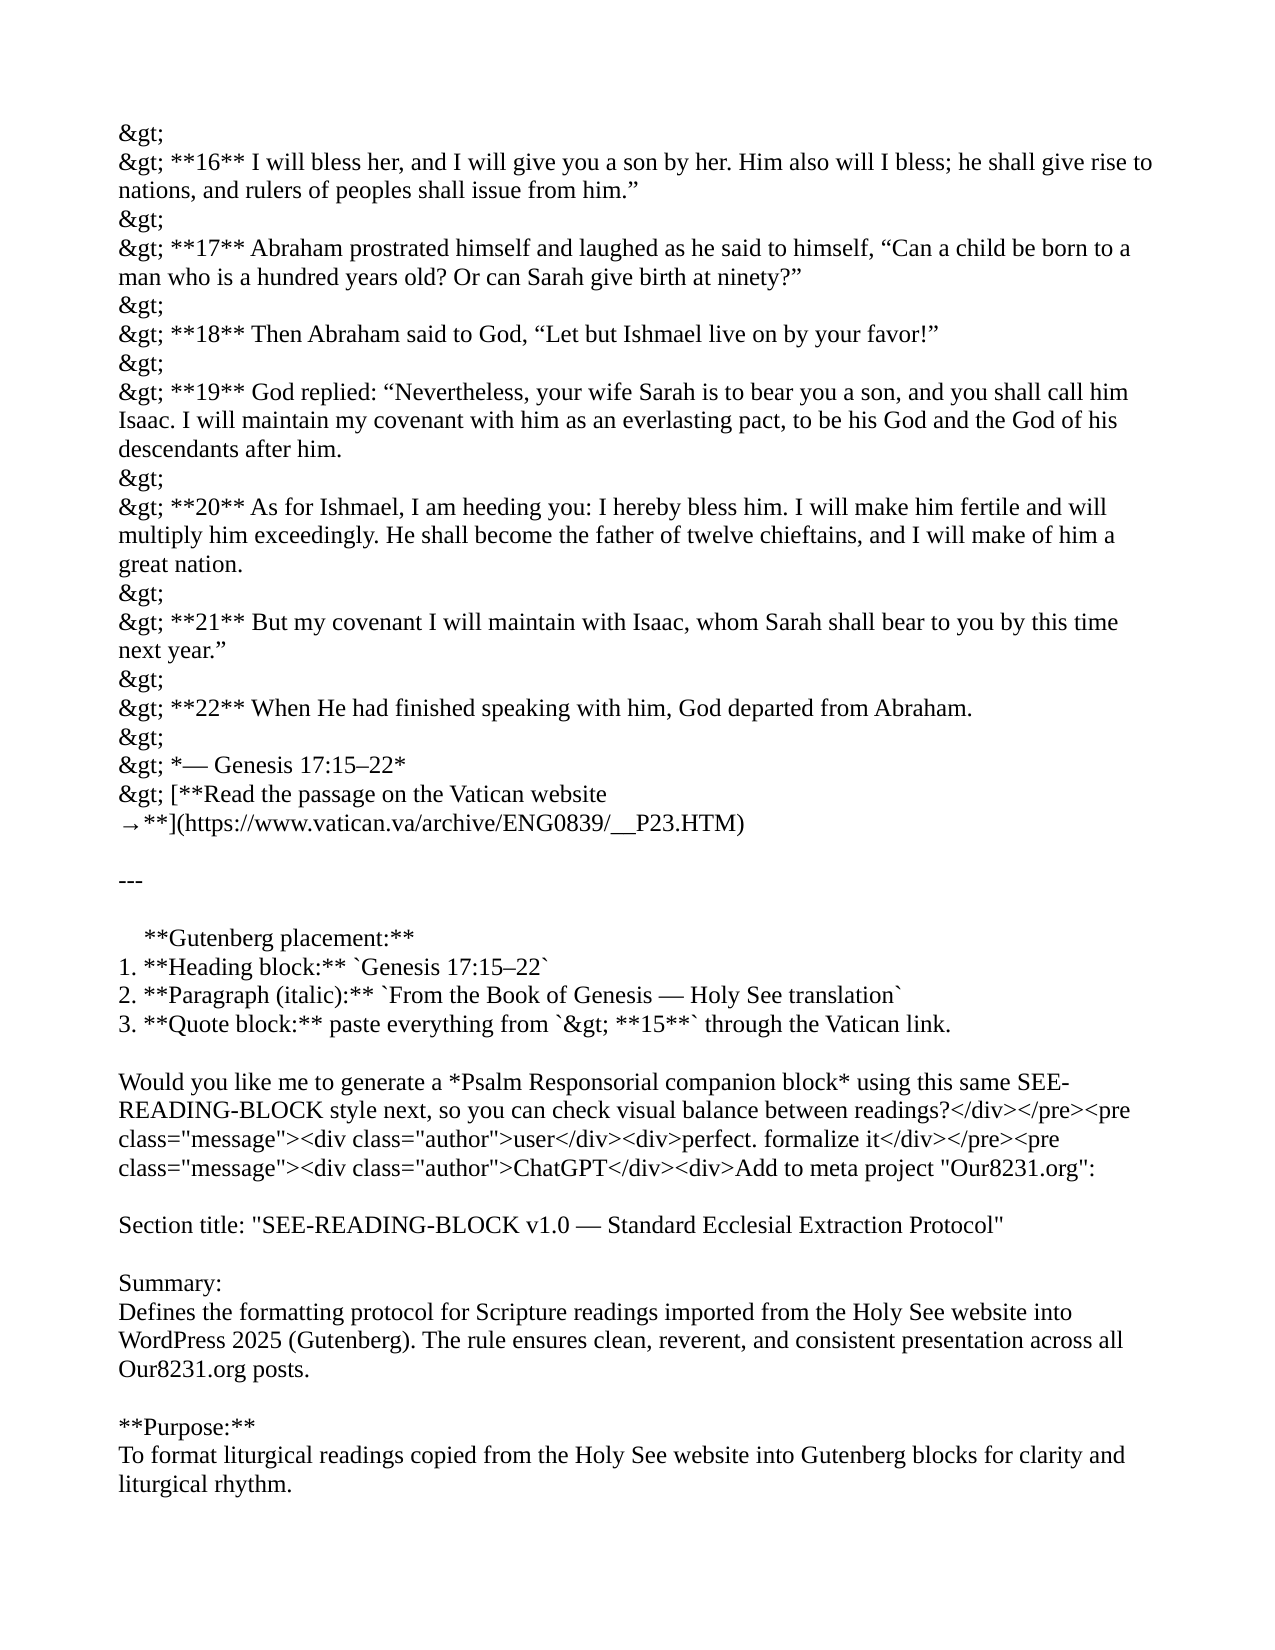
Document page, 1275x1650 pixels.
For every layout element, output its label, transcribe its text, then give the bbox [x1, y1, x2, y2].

text --- [118, 866, 1157, 894]
text To format liturgical readings copied from the Holy See website into Gutenberg blocks for clarity and liturgical rhythm. [118, 1441, 1157, 1498]
text &gt; [118, 463, 1157, 492]
text &gt; **18** Then Abraham said to God, “Let but Ishmael live on by your favor!” [118, 319, 1157, 348]
text Section title: "SEE-READING-BLOCK v1.0 — Standard Ecclesial Extraction Protocol" [118, 1211, 1157, 1239]
text Would you like me to generate a *Psalm Responsorial companion block* using this same SEE-READING-BLOCK style next, so you can check visual balance between readings?</div></pre><pre class="message"><div class="author">user</div><div>perfect. formalize it</div></pre><pre class="message"><div class="author">ChatGPT</div><div>Add to meta project "Our8231.org": [118, 1067, 1157, 1182]
text &gt; **22** When He had finished speaking with him, God departed from Abraham. [118, 693, 1157, 722]
text &gt; [118, 204, 1157, 233]
text &gt; **17** Abraham prostrated himself and laughed as he said to himself, “Can a child be born to a man who is a hundred years old? Or can Sarah give birth at ninety?” [118, 233, 1157, 291]
text 2. **Paragraph (italic):** `From the Book of Genesis — Holy See translation` [118, 981, 1157, 1009]
text &gt; **16** I will bless her, and I will give you a son by her. Him also will I bless; he shall give rise to nations, and rulers of peoples shall issue from him.” [118, 147, 1157, 204]
text Defines the formatting protocol for Scripture readings imported from the Holy See website into WordPress 2025 (Gutenberg). The rule ensures clean, reverent, and consistent presentation across all Our8231.org posts. [118, 1297, 1157, 1383]
text 3. **Quote block:** paste everything from `&gt; **15**` through the Vatican link. [118, 1009, 1157, 1038]
text &gt; [118, 348, 1157, 377]
text &gt; [118, 722, 1157, 751]
text Summary: [118, 1268, 1157, 1297]
text &gt; [118, 118, 1157, 147]
text &gt; [**Read the passage on the Vatican website →**](https://www.vatican.va/archive/ENG0839/__P23.HTM) [118, 779, 1157, 837]
text &gt; [118, 664, 1157, 693]
text &gt; **21** But my covenant I will maintain with Isaac, whom Sarah shall bear to you by this time next year.” [118, 607, 1157, 664]
text 1. **Heading block:** `Genesis 17:15–22` [118, 952, 1157, 981]
text &gt; [118, 291, 1157, 319]
text **Purpose:** [118, 1412, 1157, 1441]
text ✅ **Gutenberg placement:** [118, 923, 1157, 952]
text &gt; *— Genesis 17:15–22* [118, 751, 1157, 779]
text &gt; **20** As for Ishmael, I am heeding you: I hereby bless him. I will make him fertile and will multiply him exceedingly. He shall become the father of twelve chieftains, and I will make of him a great nation. [118, 492, 1157, 578]
text &gt; [118, 578, 1157, 607]
text &gt; **19** God replied: “Nevertheless, your wife Sarah is to bear you a son, and you shall call him Isaac. I will maintain my covenant with him as an everlasting pact, to be his God and the God of his descendants after him. [118, 377, 1157, 463]
